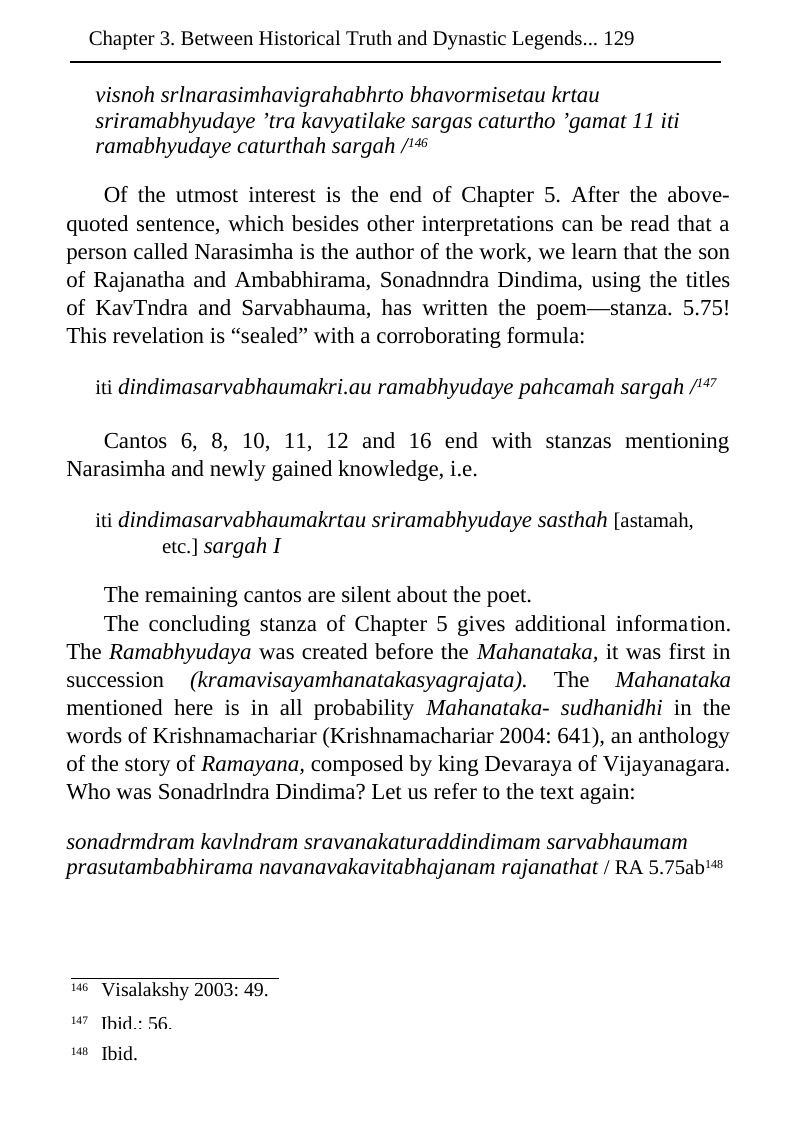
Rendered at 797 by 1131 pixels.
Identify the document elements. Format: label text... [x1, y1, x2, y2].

text 146 Visalakshy 2003: 49. [71, 979, 279, 1001]
text The remaining cantos are silent about the poet. [66, 581, 731, 608]
text Cantos 6, 8, 10, 11, 12 and 16 end with stanzas mentioning Narasimha and newly gained knowledge, i.e. [66, 427, 731, 481]
text visnoh srlnarasimhavigrahabhrto bhavormisetau krtau sriramabhyudaye ’tra kavyatilake sargas caturtho ’gamat 11 iti ramabhyudaye caturthah sargah /146 [95, 83, 731, 158]
text iti dindimasarvabhaumakrtau sriramabhyudaye sasthah [astamah, etc.] sargah I [95, 506, 731, 558]
text 147 Ibid.: 56. [71, 1012, 279, 1029]
text Of the utmost interest is the end of Chapter 5. After the above-quoted sentence, which besides other interpretations can be read that a person called Narasimha is the author of the work, we learn that the son of Rajanatha and Ambabhirama, Sonadnndra Dindima, using the titles of KavTndra and Sarvabhauma, has writ­ten the poem—stanza. 5.75! This revelation is “sealed” with a corroborating formula: [66, 181, 731, 348]
text 148 Ibid. [71, 1042, 279, 1065]
text Chapter 3. Between Historical Truth and Dynastic Legends... 129 [88, 26, 723, 50]
text sonadrmdram kavlndram sravanakaturaddindimam sarvabhaumam prasutambabhirama navanavakavitabhajanam rajanathat / RA 5.75ab148 [66, 829, 731, 879]
text iti dindimasarvabhaumakri.au ramabhyudaye pahcamah sargah /147 [66, 373, 731, 399]
text The concluding stanza of Chapter 5 gives additional informa­tion. The Ramabhyudaya was created before the Mahanataka, it was first in succession (kramavisayamhanatakasyagrajata). The Mahanataka mentioned here is in all probability Mahanataka- sudhanidhi in the words of Krishnamachariar (Krishnamachariar 2004: 641), an anthology of the story of Ramayana, composed by king Devaraya of Vijayanagara. Who was Sonadrlndra Dindima? Let us refer to the text again: [66, 609, 731, 805]
